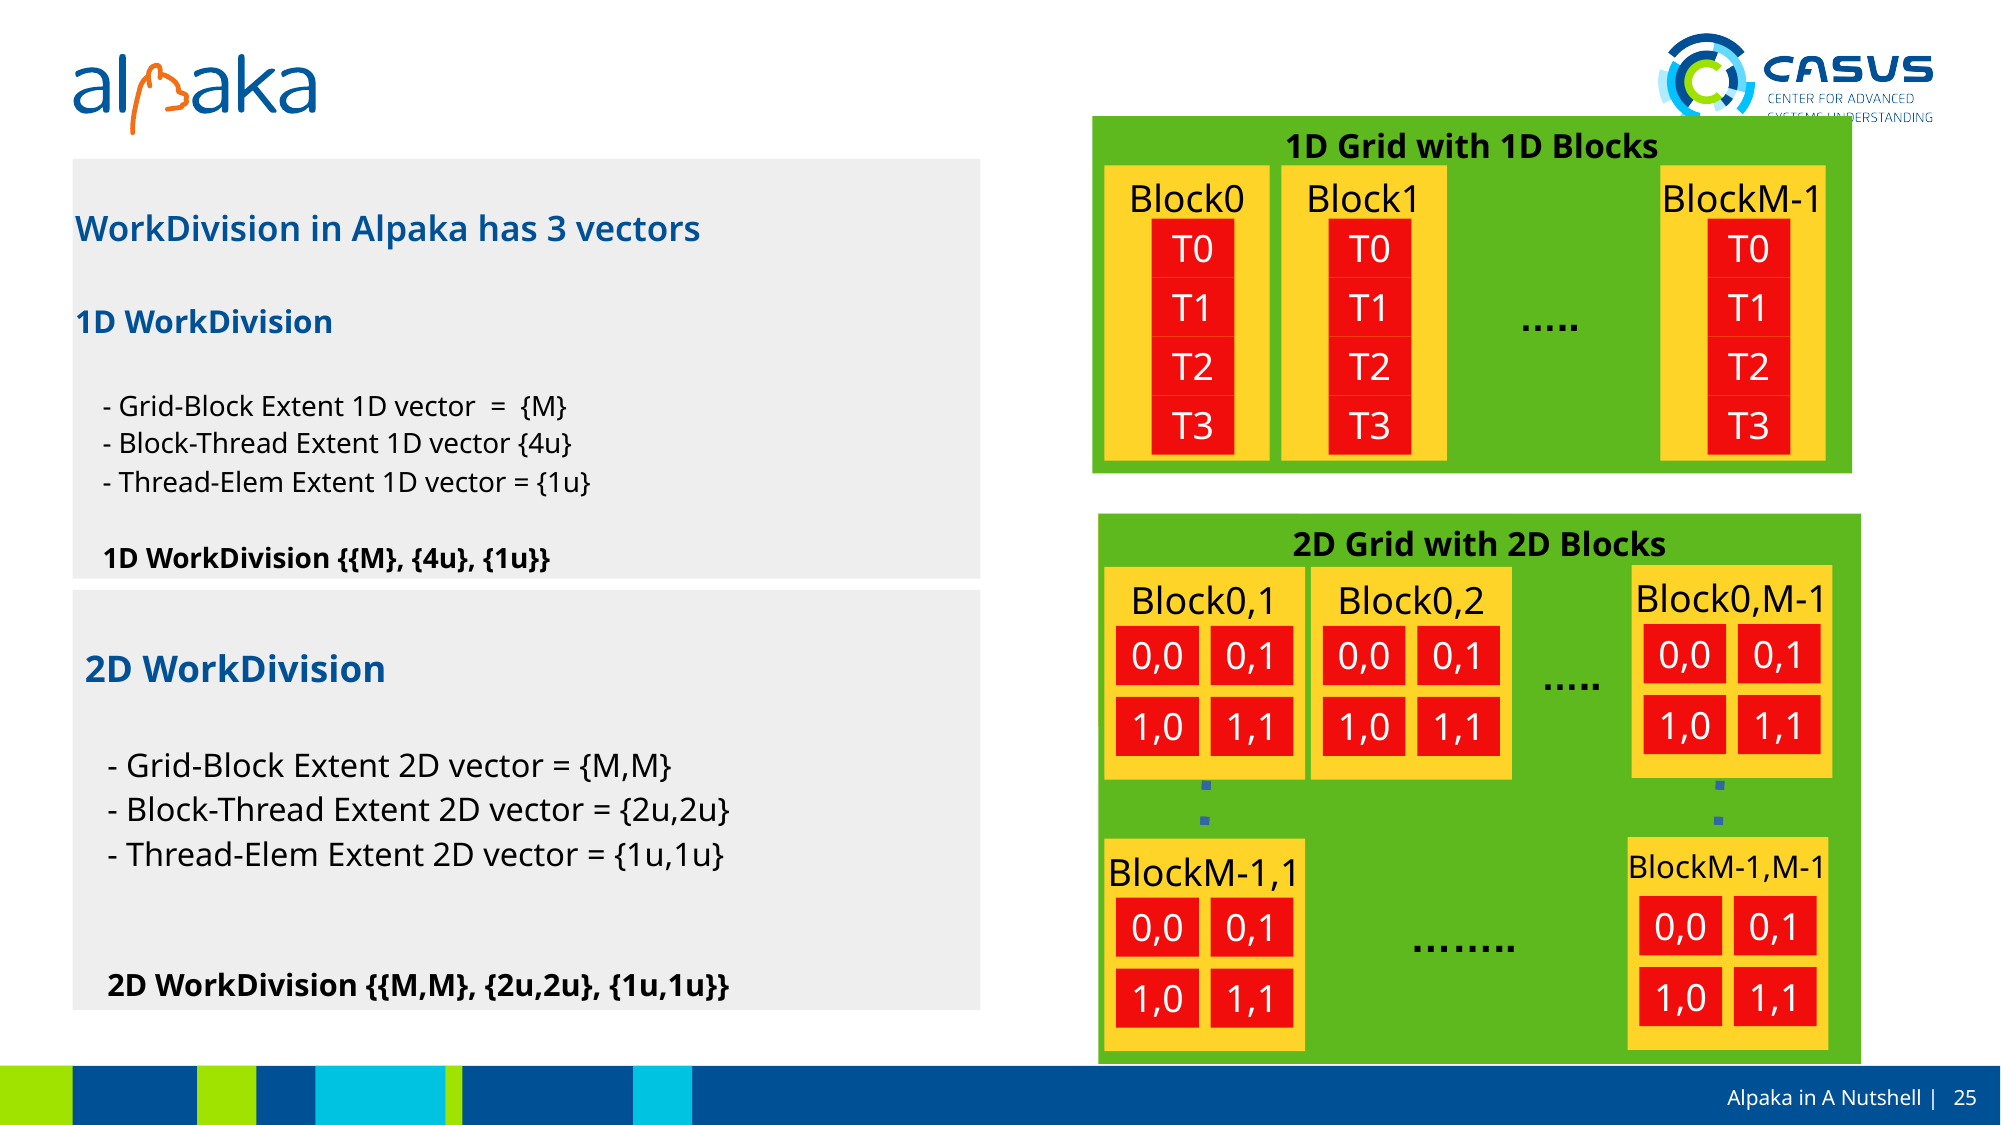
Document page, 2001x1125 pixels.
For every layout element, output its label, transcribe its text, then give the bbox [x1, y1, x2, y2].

text_box 1,1 [1210, 968, 1294, 1028]
text_box T1 [1707, 277, 1791, 336]
text_box 0,1 [1733, 896, 1817, 956]
text_box 0,1 [1737, 624, 1821, 684]
text_box Block0,2 [1310, 566, 1512, 780]
text_box 1,0 [1639, 967, 1723, 1027]
text_box 0,1 [1210, 625, 1294, 686]
text_box 1D Grid with 1D Blocks [1092, 116, 1853, 474]
text_box T2 [1707, 336, 1791, 396]
text_box 1,1 [1733, 967, 1817, 1027]
list WorkDivision in Alpaka has 3 vectors 1D WorkDivision - Grid-Block Extent 1D vector = {M} - Block-Thread Extent 1D vector {4u} - Thread-Elem Extent 1D vector = {1u} 1D WorkDivision {{M}, {4u}, {1u}} [72, 158, 981, 579]
text_box 2D Grid with 2D Blocks [1098, 513, 1862, 1064]
text_box 1,0 [1116, 696, 1199, 756]
text_box T1 [1328, 277, 1412, 336]
text_box BlockM-1,M-1 [1627, 837, 1829, 1050]
text_box 0,1 [1210, 897, 1294, 957]
text_box ….. [1504, 285, 1605, 384]
text_box 0,0 [1116, 625, 1199, 686]
text_box 0,0 [1322, 625, 1406, 686]
text_box T0 [1151, 218, 1235, 277]
text_box Block0 [1104, 165, 1270, 461]
text_box 1,0 [1116, 968, 1199, 1028]
text_box …….. [1395, 907, 1549, 1005]
text_box Block0,1 [1104, 566, 1306, 780]
text_box 0,1 [1417, 625, 1500, 686]
text_box 1,1 [1417, 696, 1500, 756]
picture [1658, 33, 1933, 131]
text_box T2 [1328, 336, 1412, 396]
text_box 0,0 [1116, 897, 1199, 957]
text_box T3 [1151, 396, 1235, 455]
text_box T0 [1328, 218, 1412, 277]
text_box BlockM-1,1 [1104, 838, 1306, 1052]
picture [72, 53, 317, 136]
text_box 0,0 [1639, 896, 1723, 956]
text_box 1,0 [1643, 695, 1727, 755]
text_box 0,0 [1643, 624, 1727, 684]
text_box T1 [1151, 277, 1235, 336]
text_box Block0,M-1 [1631, 565, 1833, 778]
text_box Block1 [1281, 165, 1447, 461]
list 2D WorkDivision - Grid-Block Extent 2D vector = {M,M} - Block-Thread Extent 2D vector = {2u,2u} - Thread-Elem Extent 2D vector = {1u,1u} 2D WorkDivision {{M,M}, {2u,2u}, {1u,1u}} [72, 589, 981, 1010]
text_box T2 [1151, 336, 1235, 396]
text_box ….. [1526, 645, 1617, 743]
text_box T3 [1328, 396, 1412, 455]
text_box T3 [1707, 396, 1791, 455]
text_box BlockM-1 [1660, 165, 1826, 461]
text_box T0 [1707, 218, 1791, 277]
text_box 1,0 [1322, 696, 1406, 756]
text_box 1,1 [1737, 695, 1821, 755]
text_box 1,1 [1210, 696, 1294, 756]
